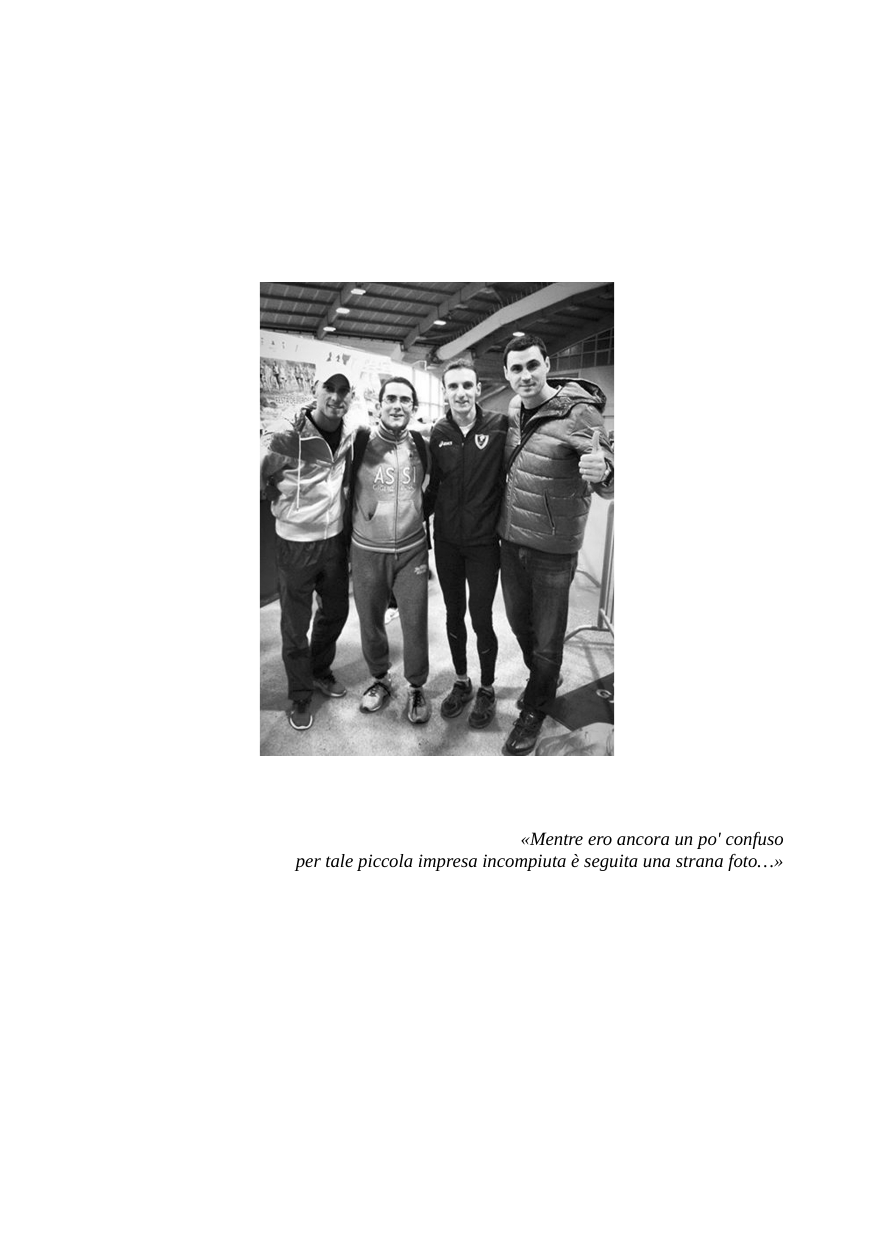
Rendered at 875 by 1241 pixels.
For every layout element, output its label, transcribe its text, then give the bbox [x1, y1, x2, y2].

picture [259, 282, 615, 756]
text «Mentre ero ancora un po' confuso [88, 828, 786, 850]
text per tale piccola impresa incompiuta è seguita una strana foto…» [88, 850, 786, 871]
